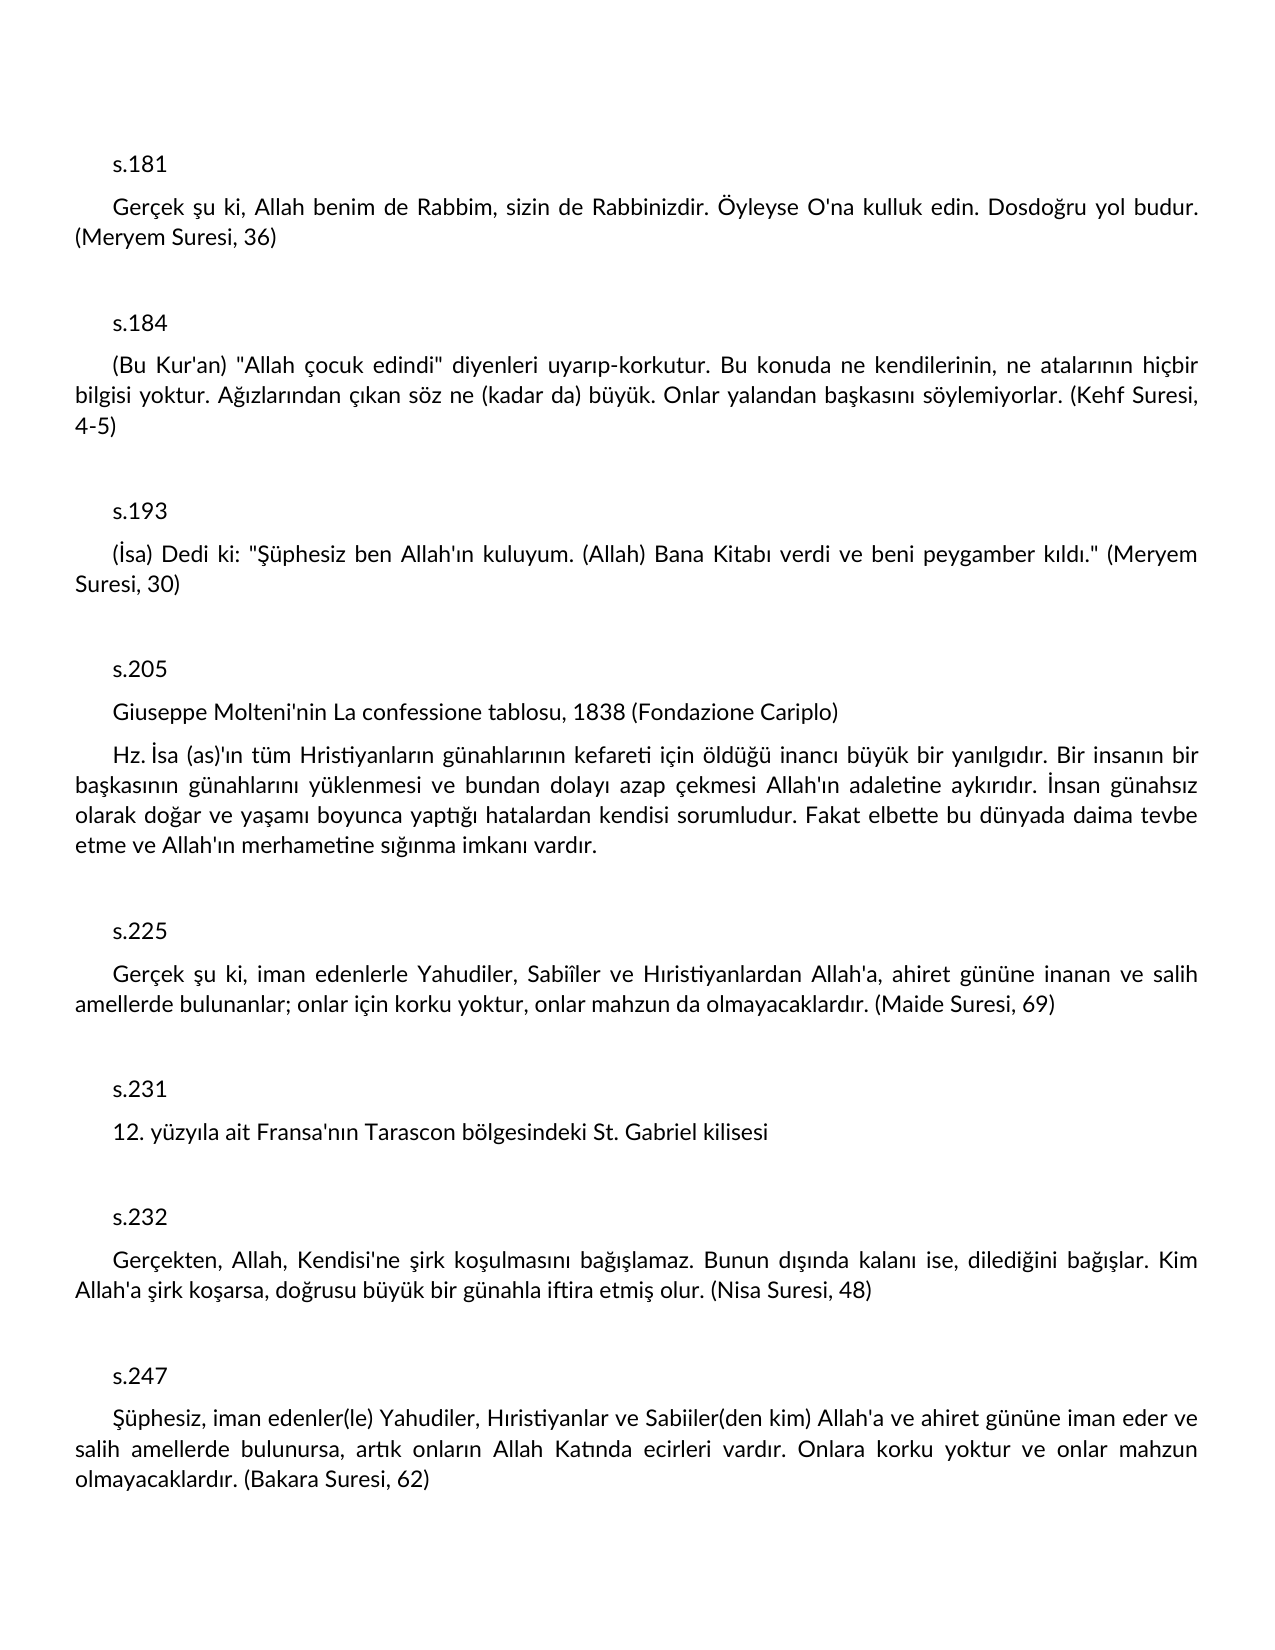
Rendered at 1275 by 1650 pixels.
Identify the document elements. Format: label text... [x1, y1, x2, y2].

text s.225 [75, 917, 1200, 944]
text Gerçek şu ki, iman edenlerle Yahudiler, Sabiîler ve Hıristiyanlardan Allah'a, ahiret gününe inanan ve salih amellerde bulunanlar; onlar için korku yoktur, onlar mahzun da olmayacaklardır. (Maide Suresi, 69) [75, 959, 1200, 1017]
text (İsa) Dedi ki: "Şüphesiz ben Allah'ın kuluyum. (Allah) Bana Kitabı verdi ve beni peygamber kıldı." (Meryem Suresi, 30) [75, 539, 1200, 597]
text Hz. İsa (as)'ın tüm Hristiyanların günahlarının kefareti için öldüğü inancı büyük bir yanılgıdır. Bir insanın bir başkasının günahlarını yüklenmesi ve bundan dolayı azap çekmesi Allah'ın adaletine aykırıdır. İnsan günahsız olarak doğar ve yaşamı boyunca yaptığı hatalardan kendisi sorumludur. Fakat elbette bu dünyada daima tevbe etme ve Allah'ın merhametine sığınma imkanı vardır. [75, 741, 1200, 859]
text s.205 [75, 655, 1200, 683]
text s.231 [75, 1075, 1200, 1102]
text s.184 [75, 308, 1200, 336]
text Giuseppe Molteni'nin La confessione tablosu, 1838 (Fondazione Cariplo) [75, 698, 1200, 725]
text s.193 [75, 497, 1200, 524]
text s.247 [75, 1361, 1200, 1389]
text Gerçekten, Allah, Kendisi'ne şirk koşulmasını bağışlamaz. Bunun dışında kalanı ise, dilediğini bağışlar. Kim Allah'a şirk koşarsa, doğrusu büyük bir günahla iftira etmiş olur. (Nisa Suresi, 48) [75, 1246, 1200, 1303]
text 12. yüzyıla ait Fransa'nın Tarascon bölgesindeki St. Gabriel kilisesi [75, 1118, 1200, 1145]
text s.232 [75, 1203, 1200, 1231]
text s.181 [75, 150, 1200, 177]
text Gerçek şu ki, Allah benim de Rabbim, sizin de Rabbinizdir. Öyleyse O'na kulluk edin. Dosdoğru yol budur. (Meryem Suresi, 36) [75, 193, 1200, 250]
text Şüphesiz, iman edenler(le) Yahudiler, Hıristiyanlar ve Sabiiler(den kim) Allah'a ve ahiret gününe iman eder ve salih amellerde bulunursa, artık onların Allah Katında ecirleri vardır. Onlara korku yoktur ve onlar mahzun olmayacaklardır. (Bakara Suresi, 62) [75, 1404, 1200, 1492]
text (Bu Kur'an) "Allah çocuk edindi" diyenleri uyarıp-korkutur. Bu konuda ne kendilerinin, ne atalarının hiçbir bilgisi yoktur. Ağızlarından çıkan söz ne (kadar da) büyük. Onlar yalandan başkasını söylemiyorlar. (Kehf Suresi, 4-5) [75, 351, 1200, 439]
